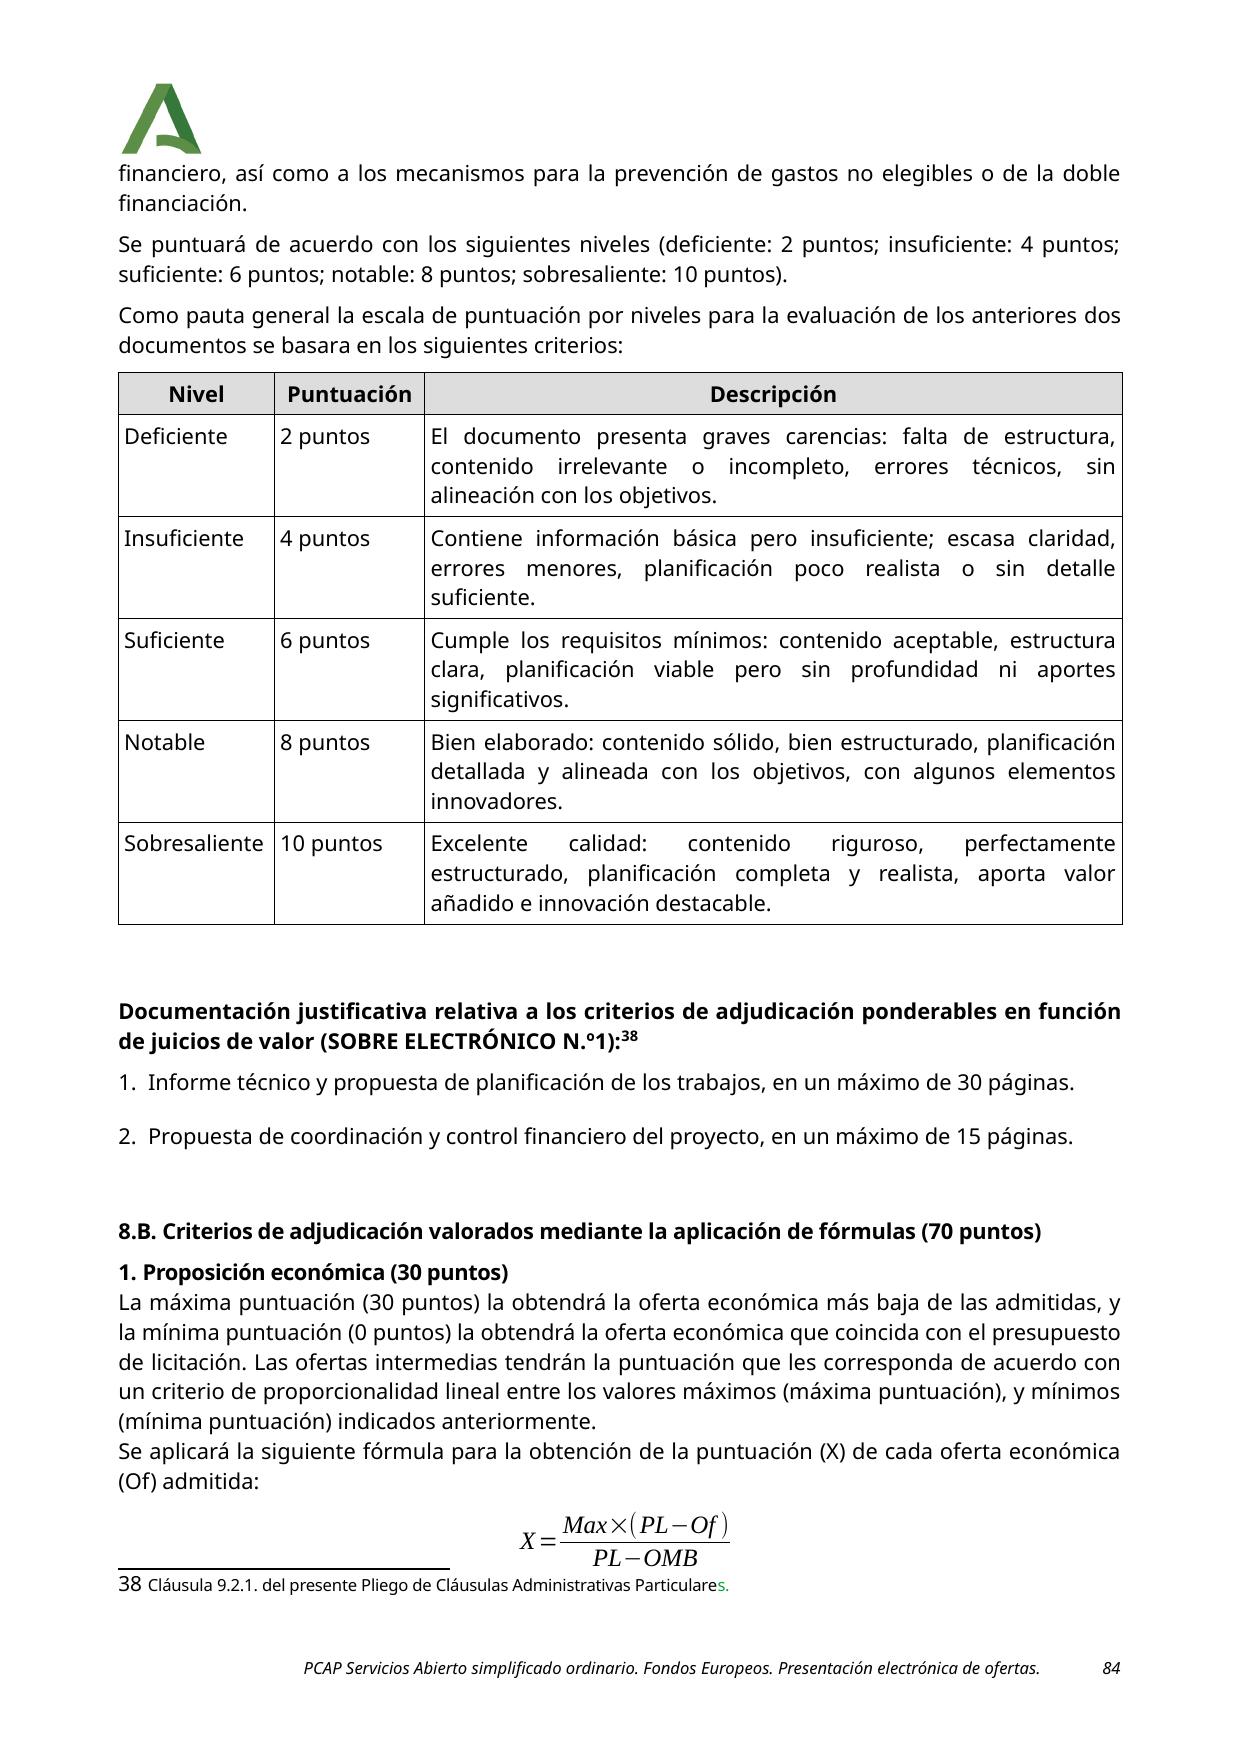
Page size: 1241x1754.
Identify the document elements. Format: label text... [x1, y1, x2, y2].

table_header Puntuación [275, 373, 424, 414]
text 1. Informe técnico y propuesta de planificación de los trabajos, en un máximo de 30 páginas. [118, 1067, 1122, 1097]
table_cell 10 puntos [275, 823, 424, 923]
text Se puntuará de acuerdo con los siguientes niveles (deficiente: 2 puntos; insuficiente: 4 puntos; suficiente: 6 puntos; notable: 8 puntos; sobresaliente: 10 puntos). [118, 229, 1122, 289]
text Documentación justificativa relativa a los criterios de adjudicación ponderables en función de juicios de valor (SOBRE ELECTRÓNICO N.º1): [118, 996, 1122, 1056]
picture [117, 79, 206, 158]
text Como pauta general la escala de puntuación por niveles para la evaluación de los anteriores dos documentos se basara en los siguientes criterios: [118, 301, 1122, 360]
table_cell Notable [119, 721, 274, 822]
table_cell 6 puntos [275, 619, 424, 720]
table_cell 4 puntos [275, 517, 424, 618]
table_cell Suficiente [119, 619, 274, 720]
text 8.B. Criterios de adjudicación valorados mediante la aplicación de fórmulas (70 puntos) [118, 1216, 1122, 1245]
table_cell Bien elaborado: contenido sólido, bien estructurado, planificación detallada y alineada con los objetivos, con algunos elementos innovadores. [425, 721, 1122, 822]
table_cell Insuficiente [119, 517, 274, 618]
text financiero, así como a los mecanismos para la prevención de gastos no elegibles o de la doble financiación. [118, 153, 1122, 217]
text Se aplicará la siguiente fórmula para la obtención de la puntuación (X) de cada oferta económica (Of) admitida: [118, 1436, 1122, 1496]
text 1. Proposición económica (30 puntos) [118, 1257, 1122, 1287]
table_cell 2 puntos [275, 415, 424, 516]
table_cell Deficiente [119, 415, 274, 516]
table_cell Sobresaliente [119, 823, 274, 923]
table_header Nivel [119, 373, 274, 414]
table_cell 8 puntos [275, 721, 424, 822]
text La máxima puntuación (30 puntos) la obtendrá la oferta económica más baja de las admitidas, y la mínima puntuación (0 puntos) la obtendrá la oferta económica que coincida con el presupuesto de licitación. Las ofertas intermedias tendrán la puntuación que les corresponda de acuerdo con un criterio de proporcionalidad lineal entre los valores máximos (máxima puntuación), y mínimos (mínima puntuación) indicados anteriormente. [118, 1287, 1122, 1436]
table_cell El documento presenta graves carencias: falta de estructura, contenido irrelevante o incompleto, errores técnicos, sin alineación con los objetivos. [425, 415, 1122, 516]
text 2. Propuesta de coordinación y control financiero del proyecto, en un máximo de 15 páginas. [118, 1121, 1122, 1151]
text Cláusula 9.2.1. del presente Pliego de Cláusulas Administrativas Particulares. [118, 1569, 1122, 1598]
table_cell Cumple los requisitos mínimos: contenido aceptable, estructura clara, planificación viable pero sin profundidad ni aportes significativos. [425, 619, 1122, 720]
table_cell Contiene información básica pero insuficiente; escasa claridad, errores menores, planificación poco realista o sin detalle suficiente. [425, 517, 1122, 618]
table_header Descripción [425, 373, 1122, 414]
table_cell Excelente calidad: contenido riguroso, perfectamente estructurado, planificación completa y realista, aporta valor añadido e innovación destacable. [425, 823, 1122, 923]
